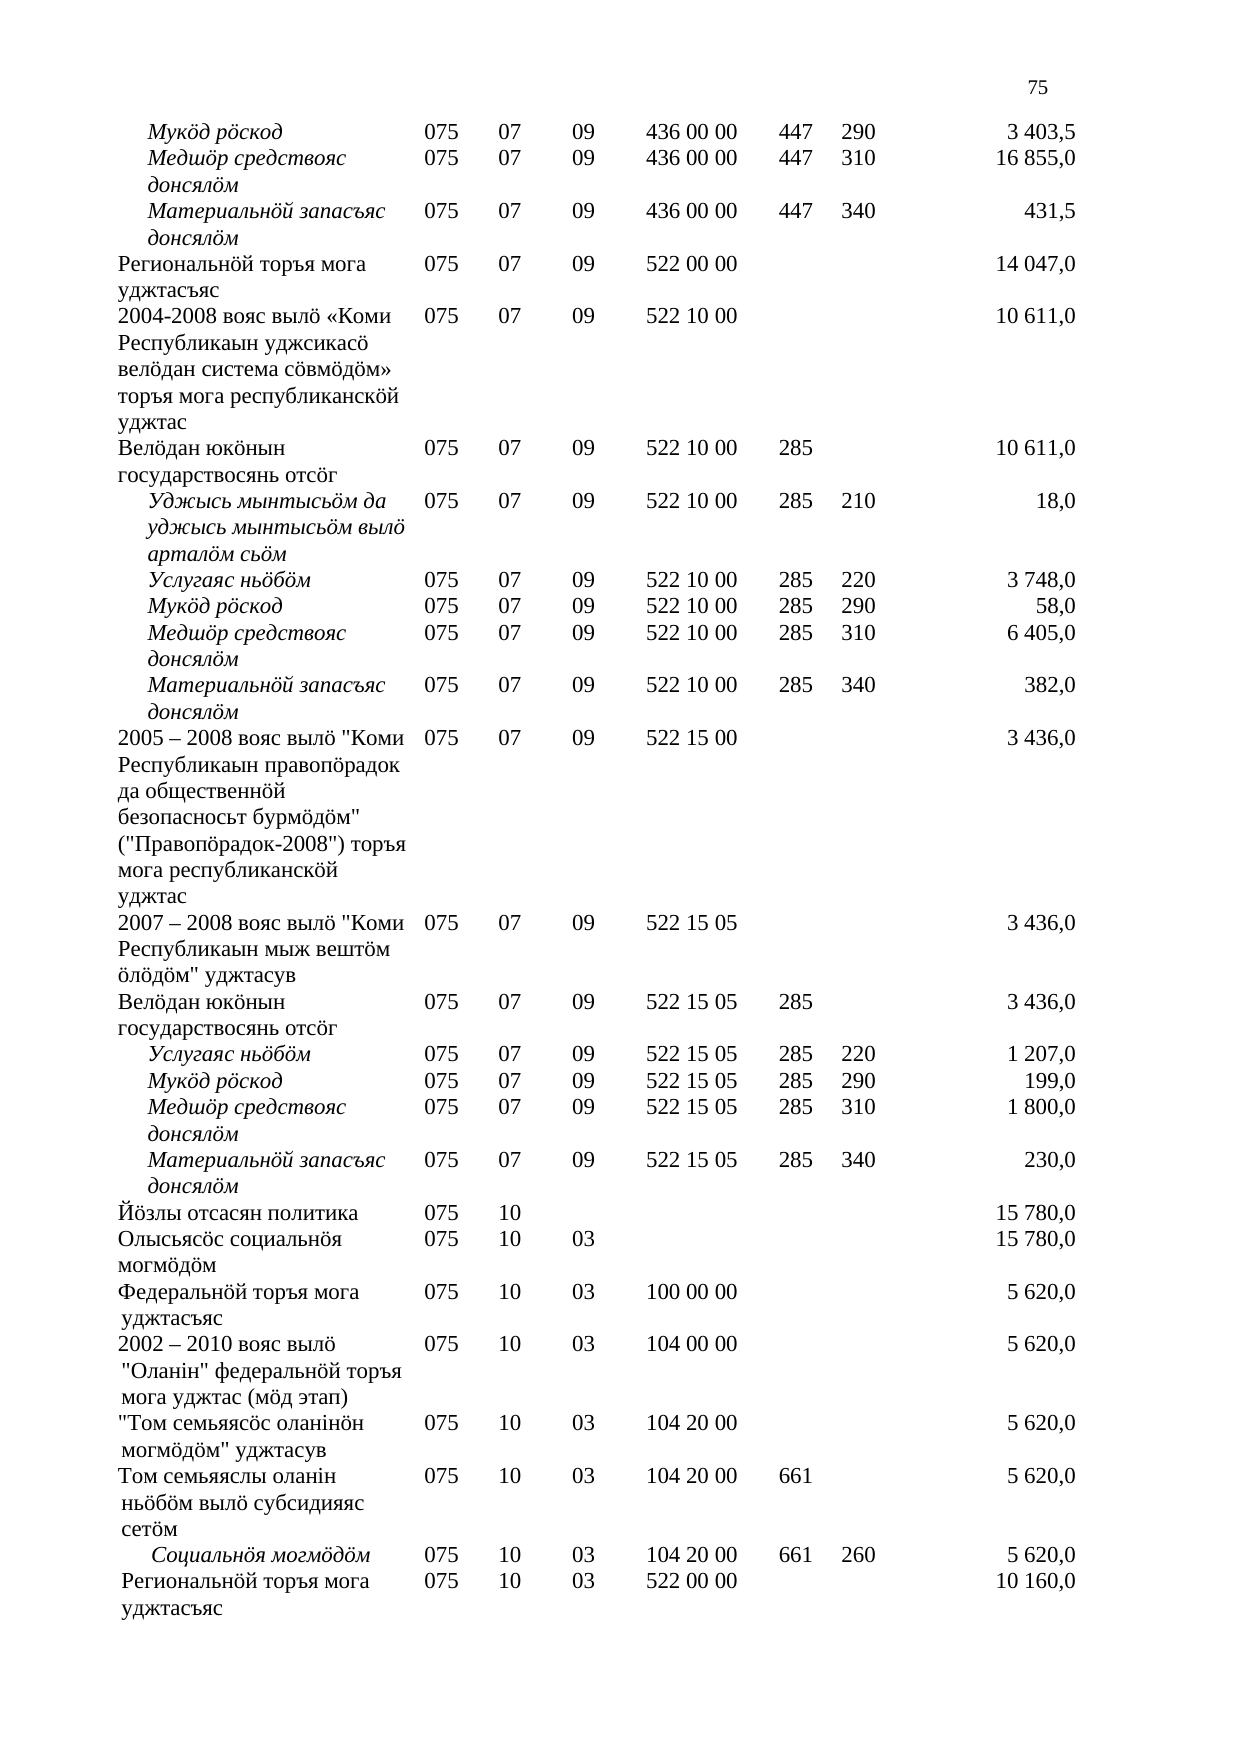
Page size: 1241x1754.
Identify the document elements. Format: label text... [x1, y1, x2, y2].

table_cell Медшöр средствояс донсялöм [109, 145, 415, 197]
table_cell 07 [489, 145, 563, 197]
table_cell [770, 1568, 832, 1620]
table_cell 10 611,0 [906, 303, 1084, 434]
table_cell Мукöд рöскод [109, 1067, 415, 1093]
table_cell 03 [563, 1278, 637, 1330]
table_cell Услугаяс ньöбöм [109, 566, 415, 592]
table_cell 285 [770, 988, 832, 1041]
table_cell 075 [415, 1541, 489, 1568]
table_cell 285 [770, 672, 832, 724]
table_cell 07 [489, 1041, 563, 1067]
table_cell 522 10 00 [637, 434, 770, 487]
table_cell 03 [563, 1330, 637, 1409]
table_cell [637, 1225, 770, 1278]
table_cell 10 160,0 [906, 1568, 1084, 1620]
table_cell [832, 724, 906, 909]
table_cell 075 [415, 672, 489, 724]
table_cell 03 [563, 1410, 637, 1462]
table_cell 09 [563, 988, 637, 1041]
table_cell 075 [415, 1146, 489, 1199]
table_cell 09 [563, 1041, 637, 1067]
table_cell 075 [415, 1410, 489, 1462]
table_cell 07 [489, 434, 563, 487]
table_cell 18,0 [906, 487, 1084, 566]
table_cell 03 [563, 1568, 637, 1620]
table_cell 285 [770, 434, 832, 487]
table_cell 310 [832, 145, 906, 197]
table_cell [832, 1330, 906, 1409]
table_cell 210 [832, 487, 906, 566]
table_cell 075 [415, 724, 489, 909]
table_cell 340 [832, 672, 906, 724]
table_cell 3 436,0 [906, 724, 1084, 909]
table_cell 16 855,0 [906, 145, 1084, 197]
table_cell 075 [415, 250, 489, 303]
table_cell 5 620,0 [906, 1278, 1084, 1330]
table_cell [770, 1225, 832, 1278]
table_cell 03 [563, 1225, 637, 1278]
table_cell 661 [770, 1541, 832, 1568]
table_cell 104 20 00 [637, 1410, 770, 1462]
table_cell Том семьяяслы оланін ньöбöм вылö субсидияяс сетöм [109, 1462, 415, 1541]
table_cell 09 [563, 1146, 637, 1199]
table_cell 10 [489, 1199, 563, 1225]
table_cell 285 [770, 1146, 832, 1199]
table_cell 3 403,5 [906, 118, 1084, 144]
table_cell [832, 1462, 906, 1541]
table_cell 10 [489, 1410, 563, 1462]
table_cell [637, 1199, 770, 1225]
table_cell 104 20 00 [637, 1541, 770, 1568]
table_cell [770, 1330, 832, 1409]
table_cell 285 [770, 619, 832, 672]
table_cell [832, 1199, 906, 1225]
table_cell [832, 303, 906, 434]
table_cell 075 [415, 909, 489, 988]
table_cell 075 [415, 1330, 489, 1409]
table_cell 075 [415, 619, 489, 672]
table_cell 09 [563, 909, 637, 988]
table_cell [832, 1225, 906, 1278]
table_cell 15 780,0 [906, 1225, 1084, 1278]
table_cell 340 [832, 197, 906, 250]
table_cell [832, 909, 906, 988]
table_cell 199,0 [906, 1067, 1084, 1093]
table_cell 447 [770, 145, 832, 197]
table_cell 104 20 00 [637, 1462, 770, 1541]
table_cell 075 [415, 1462, 489, 1541]
table_cell 09 [563, 303, 637, 434]
table_cell [770, 909, 832, 988]
table_cell 09 [563, 145, 637, 197]
table_cell 5 620,0 [906, 1462, 1084, 1541]
table_cell 14 047,0 [906, 250, 1084, 303]
table_cell 07 [489, 619, 563, 672]
table_cell [770, 1410, 832, 1462]
table_cell 431,5 [906, 197, 1084, 250]
table_cell 340 [832, 1146, 906, 1199]
table_cell Мукöд рöскод [109, 593, 415, 619]
table_cell 07 [489, 197, 563, 250]
table_cell 6 405,0 [906, 619, 1084, 672]
table_cell 10 [489, 1541, 563, 1568]
table_cell 290 [832, 118, 906, 144]
table_cell 07 [489, 672, 563, 724]
table_cell 3 436,0 [906, 909, 1084, 988]
table_cell 07 [489, 909, 563, 988]
table_cell 220 [832, 1041, 906, 1067]
table_cell 09 [563, 1067, 637, 1093]
table_cell 5 620,0 [906, 1541, 1084, 1568]
table_cell Уджысь мынтысьöм да уджысь мынтысьöм вылö арталöм сьöм [109, 487, 415, 566]
table_cell 290 [832, 593, 906, 619]
table_cell 075 [415, 1093, 489, 1146]
table_cell Социальнöя могмöдöм [109, 1541, 415, 1568]
table_cell 522 15 05 [637, 1067, 770, 1093]
table_cell 522 00 00 [637, 250, 770, 303]
table_cell [563, 1199, 637, 1225]
table_cell 436 00 00 [637, 197, 770, 250]
table_cell 07 [489, 593, 563, 619]
table_cell 03 [563, 1541, 637, 1568]
table_cell [832, 434, 906, 487]
table_cell 09 [563, 724, 637, 909]
table_cell 075 [415, 118, 489, 144]
table_cell 522 15 05 [637, 1093, 770, 1146]
table_cell 10 611,0 [906, 434, 1084, 487]
table_cell 522 10 00 [637, 672, 770, 724]
table_cell 09 [563, 672, 637, 724]
table_cell [832, 1278, 906, 1330]
table_cell Региональнöй торъя мога уджтасъяс [109, 250, 415, 303]
table_cell 075 [415, 303, 489, 434]
table_cell Материальнöй запасъяс донсялöм [109, 672, 415, 724]
table_cell 075 [415, 988, 489, 1041]
table_cell 03 [563, 1462, 637, 1541]
table_cell 07 [489, 566, 563, 592]
table_cell 10 [489, 1225, 563, 1278]
table_cell 285 [770, 1093, 832, 1146]
table_cell 09 [563, 566, 637, 592]
table_cell Услугаяс ньöбöм [109, 1041, 415, 1067]
table_cell 290 [832, 1067, 906, 1093]
table_cell Материальнöй запасъяс донсялöм [109, 197, 415, 250]
table_cell [770, 724, 832, 909]
table_cell 075 [415, 487, 489, 566]
table_cell 661 [770, 1462, 832, 1541]
table_cell 230,0 [906, 1146, 1084, 1199]
table_cell 09 [563, 197, 637, 250]
table_cell 58,0 [906, 593, 1084, 619]
table_cell 07 [489, 988, 563, 1041]
table_cell 522 15 00 [637, 724, 770, 909]
table_cell 075 [415, 1225, 489, 1278]
table_cell Региональнöй торъя мога уджтасъяс [109, 1568, 415, 1620]
table_cell 285 [770, 1067, 832, 1093]
table_cell "Том семьяясöс оланінöн могмöдöм" уджтасув [109, 1410, 415, 1462]
table_cell 2002 – 2010 вояс вылö "Оланін" федеральнöй торъя мога уджтас (мöд этап) [109, 1330, 415, 1409]
table_cell 075 [415, 434, 489, 487]
table_cell 075 [415, 1568, 489, 1620]
table_cell 10 [489, 1568, 563, 1620]
table_cell 382,0 [906, 672, 1084, 724]
table_cell 2004-2008 вояс вылö «Коми Республикаын уджсикасö велöдан система сöвмöдöм» торъя мога республиканскöй уджтас [109, 303, 415, 434]
table_cell Мукöд рöскод [109, 118, 415, 144]
table_cell 522 10 00 [637, 619, 770, 672]
table_cell 285 [770, 566, 832, 592]
table_cell 100 00 00 [637, 1278, 770, 1330]
table_cell Олысьясöс социальнöя могмöдöм [109, 1225, 415, 1278]
table_cell 15 780,0 [906, 1199, 1084, 1225]
table_cell 075 [415, 145, 489, 197]
table_cell 522 00 00 [637, 1568, 770, 1620]
table_cell 522 10 00 [637, 303, 770, 434]
table_cell 522 10 00 [637, 566, 770, 592]
table_cell 075 [415, 1278, 489, 1330]
table_cell 104 00 00 [637, 1330, 770, 1409]
table_cell [770, 1199, 832, 1225]
table_cell 436 00 00 [637, 118, 770, 144]
table_cell 10 [489, 1278, 563, 1330]
table_cell 220 [832, 566, 906, 592]
table_cell 310 [832, 1093, 906, 1146]
table_cell Велöдан юкöнын государствосянь отсöг [109, 434, 415, 487]
table_cell 07 [489, 1067, 563, 1093]
table_cell Велöдан юкöнын государствосянь отсöг [109, 988, 415, 1041]
table_cell 09 [563, 250, 637, 303]
table_cell 075 [415, 1067, 489, 1093]
table_cell Федеральнöй торъя мога уджтасъяс [109, 1278, 415, 1330]
table_cell [832, 1410, 906, 1462]
table_cell Медшöр средствояс донсялöм [109, 1093, 415, 1146]
table_cell [770, 1278, 832, 1330]
table_cell 075 [415, 1041, 489, 1067]
table_cell 2005 – 2008 вояс вылö "Коми Республикаын правопöрадок да общественнöй безопасносьт бурмöдöм" ("Правопöрадок-2008") торъя мога республиканскöй уджтас [109, 724, 415, 909]
table_cell 285 [770, 593, 832, 619]
table_cell 075 [415, 1199, 489, 1225]
table_cell 447 [770, 118, 832, 144]
table_cell 07 [489, 487, 563, 566]
table_cell 07 [489, 1093, 563, 1146]
table_cell 3 436,0 [906, 988, 1084, 1041]
table_cell 09 [563, 619, 637, 672]
table_cell 522 15 05 [637, 988, 770, 1041]
table_cell 522 15 05 [637, 1146, 770, 1199]
table_cell 2007 – 2008 вояс вылö "Коми Республикаын мыж вештöм öлöдöм" уджтасув [109, 909, 415, 988]
table_cell 10 [489, 1462, 563, 1541]
table_cell 07 [489, 724, 563, 909]
table_cell 07 [489, 118, 563, 144]
table_cell 1 800,0 [906, 1093, 1084, 1146]
table_cell 285 [770, 487, 832, 566]
table_cell 075 [415, 566, 489, 592]
table_cell 09 [563, 593, 637, 619]
table_cell 5 620,0 [906, 1330, 1084, 1409]
table_cell Материальнöй запасъяс донсялöм [109, 1146, 415, 1199]
table_cell 075 [415, 593, 489, 619]
table_cell [832, 250, 906, 303]
table_cell 310 [832, 619, 906, 672]
table_cell [770, 250, 832, 303]
table_cell 522 10 00 [637, 487, 770, 566]
table_cell 075 [415, 197, 489, 250]
table_cell 09 [563, 118, 637, 144]
table_cell 260 [832, 1541, 906, 1568]
table_cell 07 [489, 1146, 563, 1199]
table_cell [832, 988, 906, 1041]
table_cell 447 [770, 197, 832, 250]
table_cell 436 00 00 [637, 145, 770, 197]
table_cell Медшöр средствояс донсялöм [109, 619, 415, 672]
table_cell 07 [489, 303, 563, 434]
table_cell 285 [770, 1041, 832, 1067]
table_cell [832, 1568, 906, 1620]
table_cell 1 207,0 [906, 1041, 1084, 1067]
table_cell 09 [563, 1093, 637, 1146]
table_cell 09 [563, 434, 637, 487]
table_cell Йöзлы отсасян политика [109, 1199, 415, 1225]
table_cell [770, 303, 832, 434]
table_cell 5 620,0 [906, 1410, 1084, 1462]
table_cell 522 15 05 [637, 909, 770, 988]
table_cell 09 [563, 487, 637, 566]
table_cell 522 10 00 [637, 593, 770, 619]
table_cell 522 15 05 [637, 1041, 770, 1067]
table_cell 10 [489, 1330, 563, 1409]
table_cell 07 [489, 250, 563, 303]
table_cell 3 748,0 [906, 566, 1084, 592]
